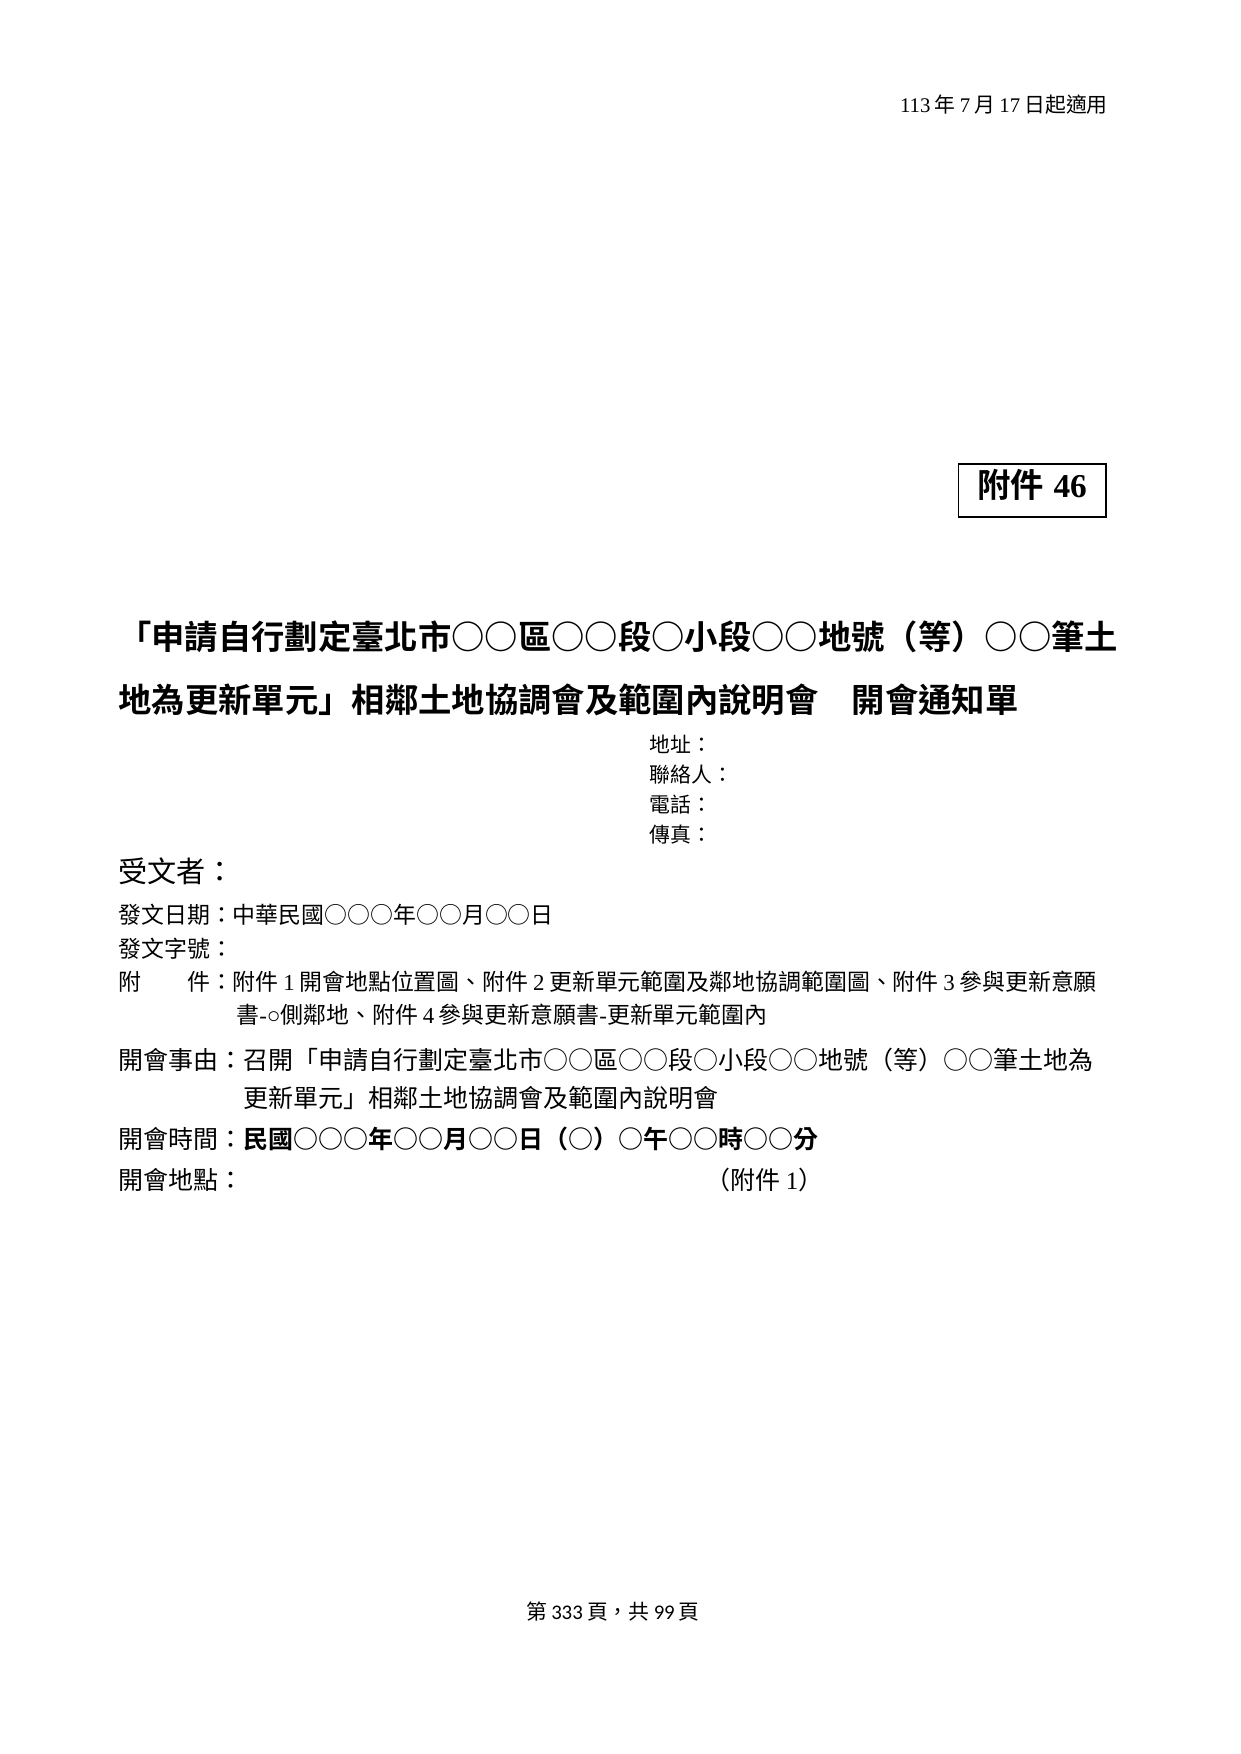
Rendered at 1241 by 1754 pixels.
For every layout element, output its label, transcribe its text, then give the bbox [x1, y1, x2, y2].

text 電話： [649, 788, 1109, 819]
text 聯絡人： [649, 758, 1109, 788]
text 附 件：附件1開會地點位置圖、附件2更新單元範圍及鄰地協調範圍圖、附件3參與更新意願書-○側鄰地、附件4參與更新意願書-更新單元範圍內 [118, 964, 1107, 1030]
text 受文者： [118, 849, 1107, 891]
text 傳真： [649, 819, 1109, 849]
text 發文字號： [118, 931, 1107, 964]
text 「申請自行劃定臺北市○○區○○段○小段○○地號（等）○○筆土地為更新單元」相鄰土地協調會及範圍內說明會 開會通知單 [118, 594, 1131, 719]
text 發文日期：中華民國○○○年○○月○○日 [118, 897, 1107, 931]
text 開會事由：召開「申請自行劃定臺北市○○區○○段○小段○○地號（等）○○筆土地為更新單元」相鄰土地協調會及範圍內說明會 [118, 1040, 1107, 1115]
text 開會地點： （附件1） [118, 1160, 1122, 1197]
text 開會時間：民國○○○年○○月○○日（○）○午○○時○○分 [118, 1118, 1122, 1156]
text 地址： [649, 728, 1109, 758]
